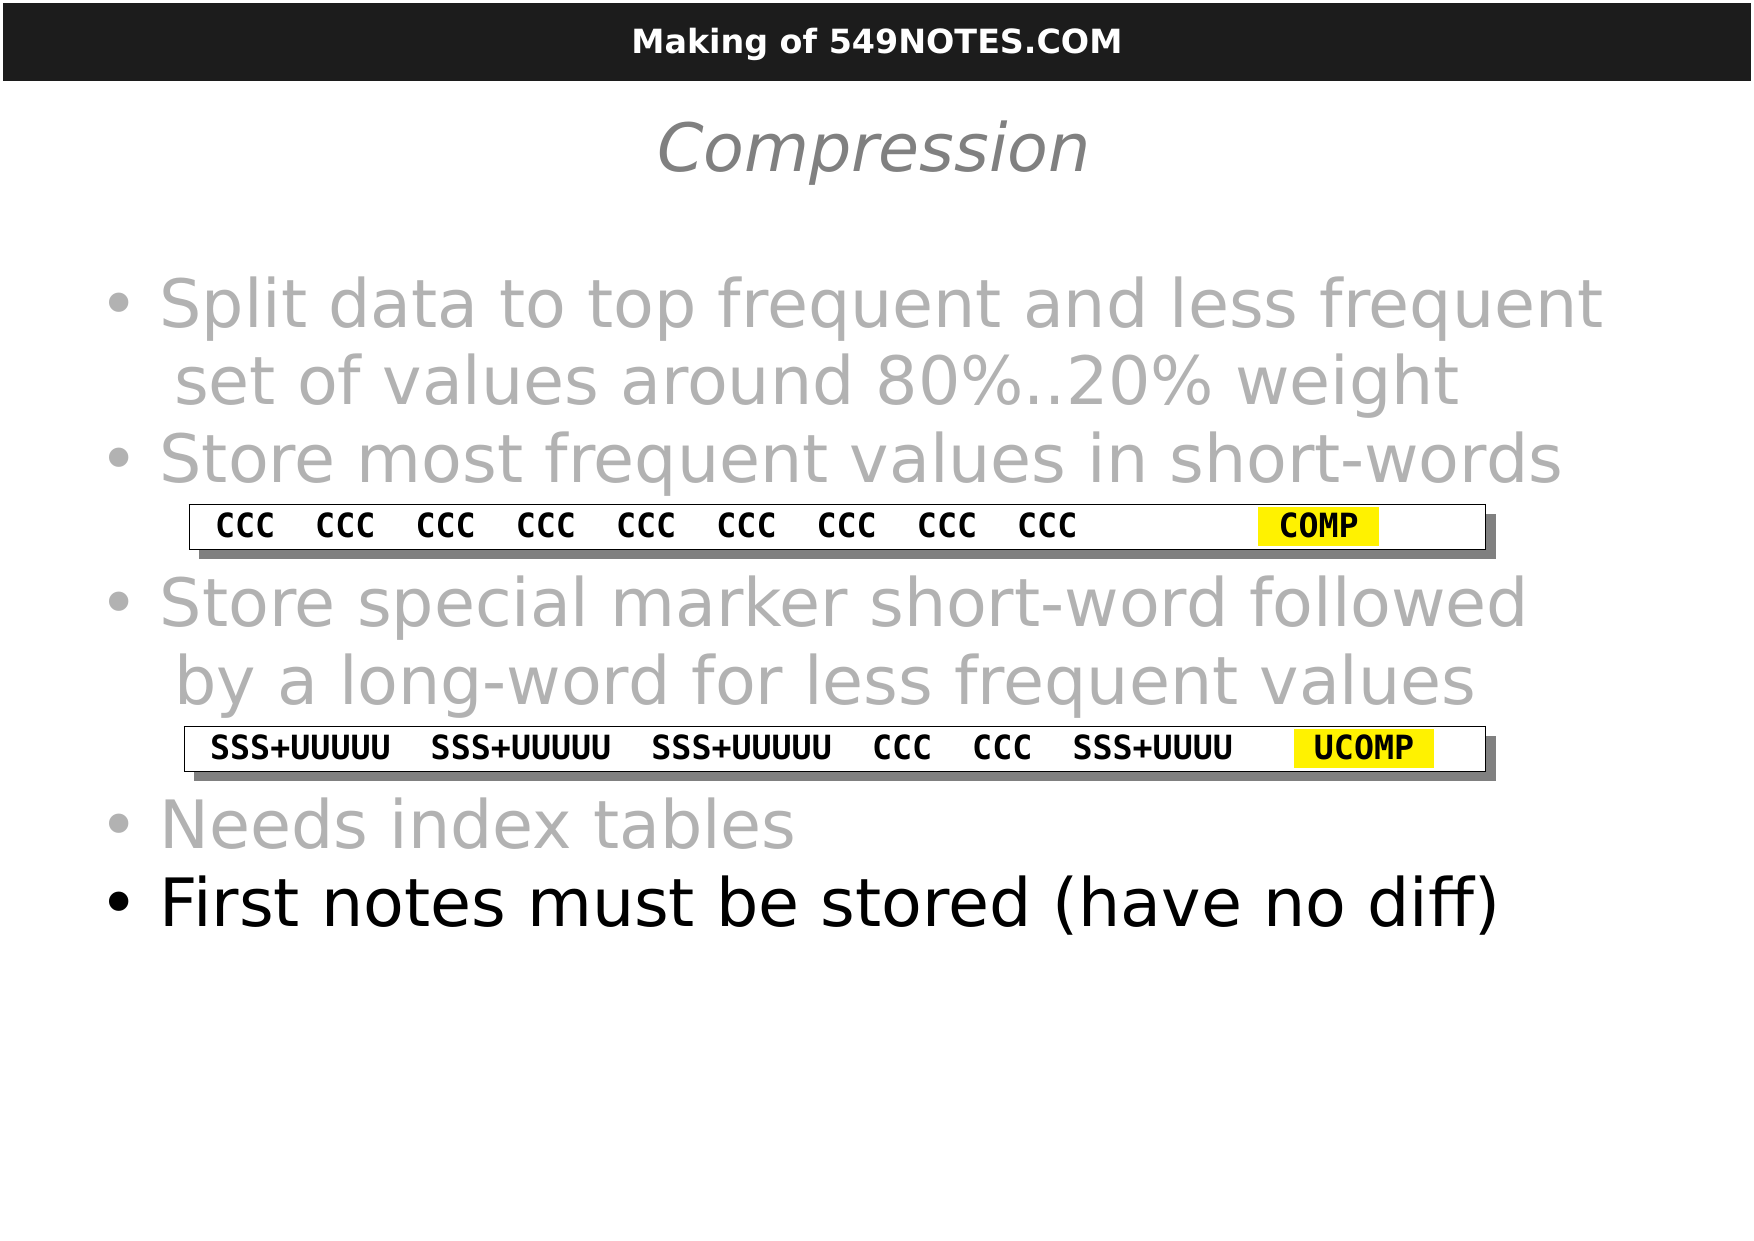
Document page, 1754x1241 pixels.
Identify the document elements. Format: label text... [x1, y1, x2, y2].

text Compression [3, 110, 1751, 188]
text • Needs index tables [3, 787, 1751, 864]
text by a long-word for less frequent values [3, 642, 1751, 720]
text set of values around 80%..20% weight [3, 343, 1751, 420]
text • First notes must be stored (have no diff) [3, 864, 1751, 942]
text • Store special marker short-word followed [3, 565, 1751, 642]
text • Split data to top frequent and less frequent [3, 265, 1751, 343]
table_header SSS+UUUUU SSS+UUUUU SSS+UUUUU CCC CCC SSS+UUUU UCOMP [178, 720, 1502, 787]
text • Store most frequent values in short-words [3, 420, 1751, 498]
table_header CCC CCC CCC CCC CCC CCC CCC CCC CCC COMP [183, 498, 1502, 565]
